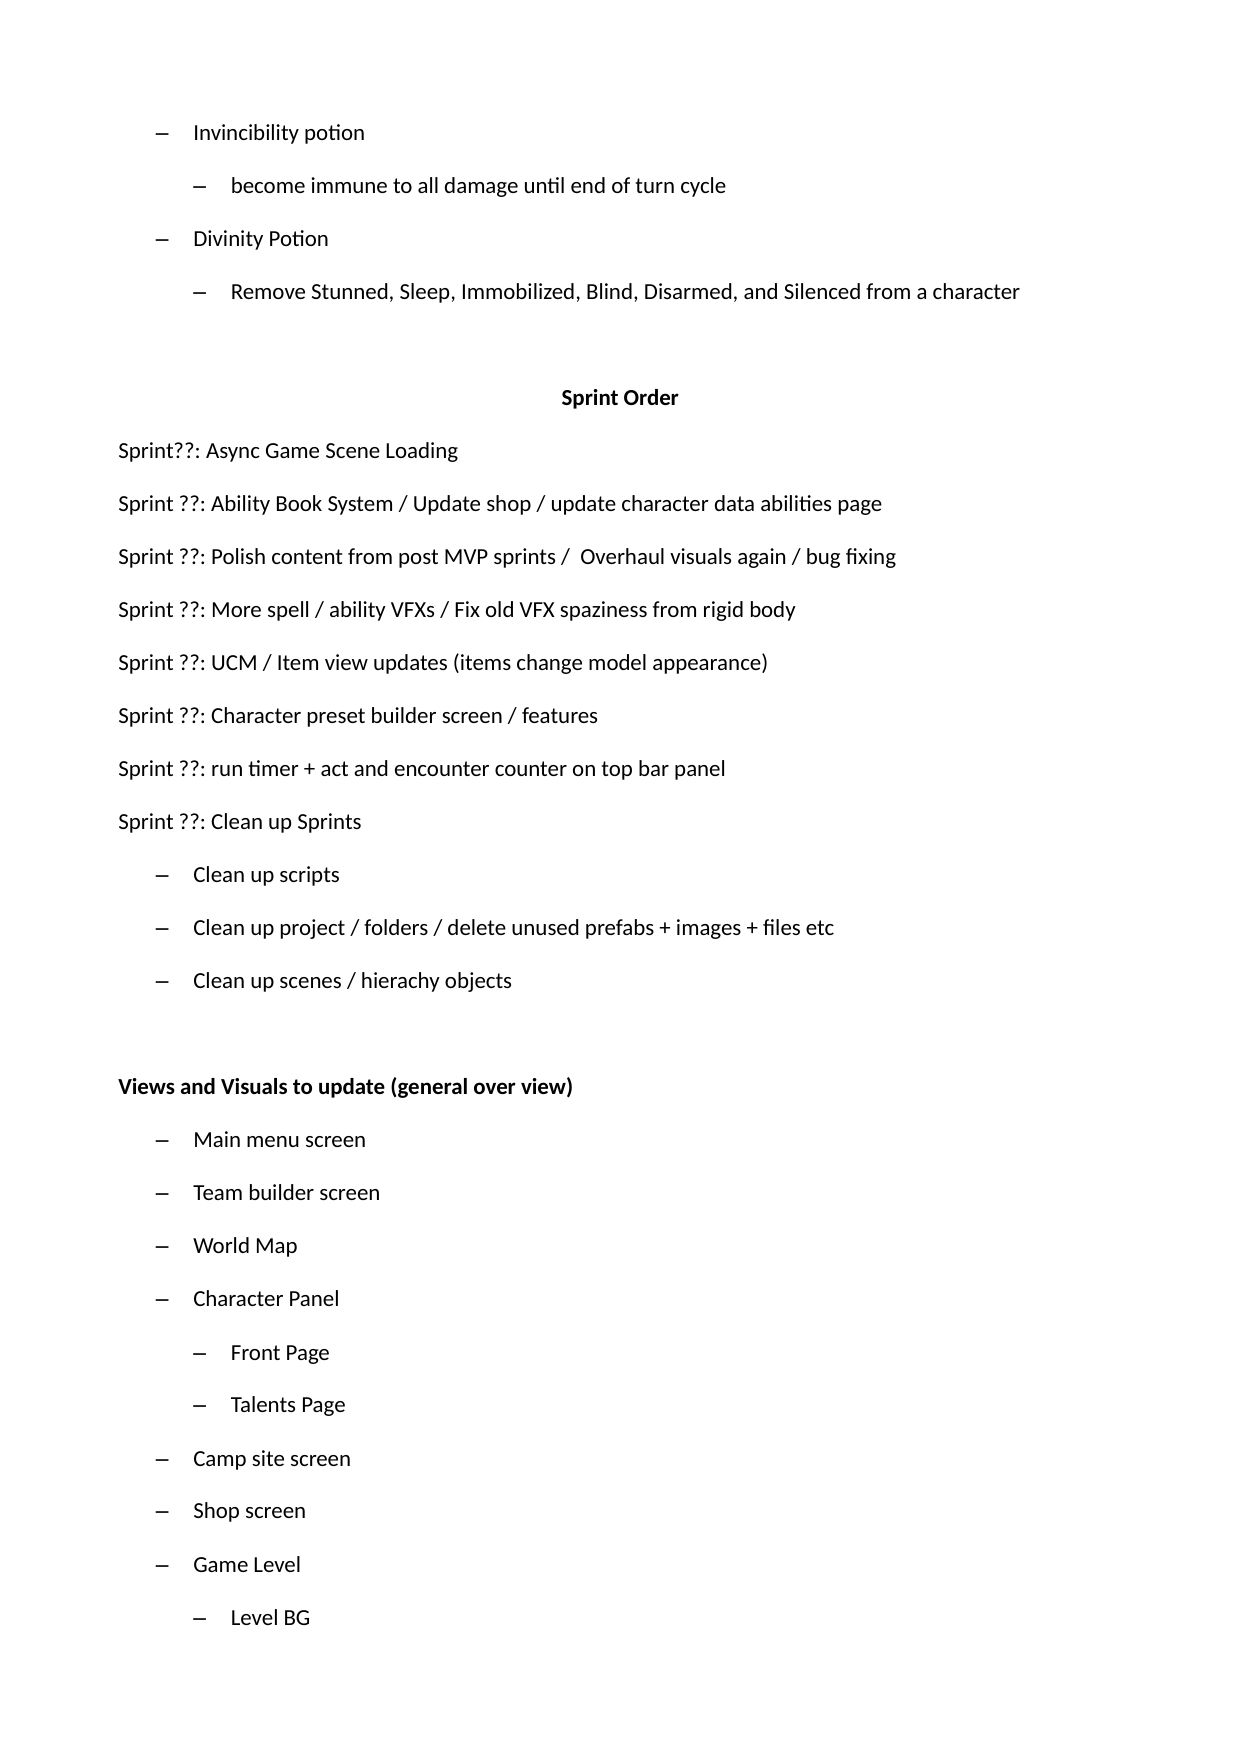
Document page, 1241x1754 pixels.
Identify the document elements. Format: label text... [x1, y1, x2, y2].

list Divinity Potion [156, 224, 1122, 252]
list Clean up project / folders / delete unused prefabs + images + files etc [156, 913, 1122, 941]
text Sprint ??: More spell / ability VFXs / Fix old VFX spaziness from rigid body [118, 595, 1122, 623]
list Remove Stunned, Sleep, Immobilized, Blind, Disarmed, and Silenced from a character [193, 277, 1122, 305]
text Sprint ??: Ability Book System / Update shop / update character data abilities page [118, 489, 1122, 517]
list Clean up scenes / hierachy objects [156, 966, 1122, 994]
list Game Level [156, 1550, 1122, 1578]
text Sprint ??: run timer + act and encounter counter on top bar panel [118, 754, 1122, 782]
text Sprint ??: Character preset builder screen / features [118, 701, 1122, 729]
list Invincibility potion [156, 118, 1122, 146]
text Sprint ??: Polish content from post MVP sprints / Overhaul visuals again / bug fixing [118, 542, 1122, 570]
text Views and Visuals to update (general over view) [118, 1072, 1122, 1101]
list Clean up scripts [156, 860, 1122, 888]
text Sprint Order [118, 383, 1122, 411]
list Front Page [193, 1338, 1122, 1366]
list Main menu screen [156, 1126, 1122, 1153]
list Talents Page [193, 1391, 1122, 1419]
list World Map [156, 1232, 1122, 1259]
list Camp site screen [156, 1444, 1122, 1472]
text Sprint ??: Clean up Sprints [118, 807, 1122, 835]
text Sprint ??: UCM / Item view updates (items change model appearance) [118, 648, 1122, 676]
list Level BG [193, 1603, 1122, 1631]
list Character Panel [156, 1284, 1122, 1313]
list become immune to all damage until end of turn cycle [193, 171, 1122, 199]
text Sprint??: Async Game Scene Loading [118, 436, 1122, 464]
list Shop screen [156, 1497, 1122, 1525]
list Team builder screen [156, 1178, 1122, 1207]
